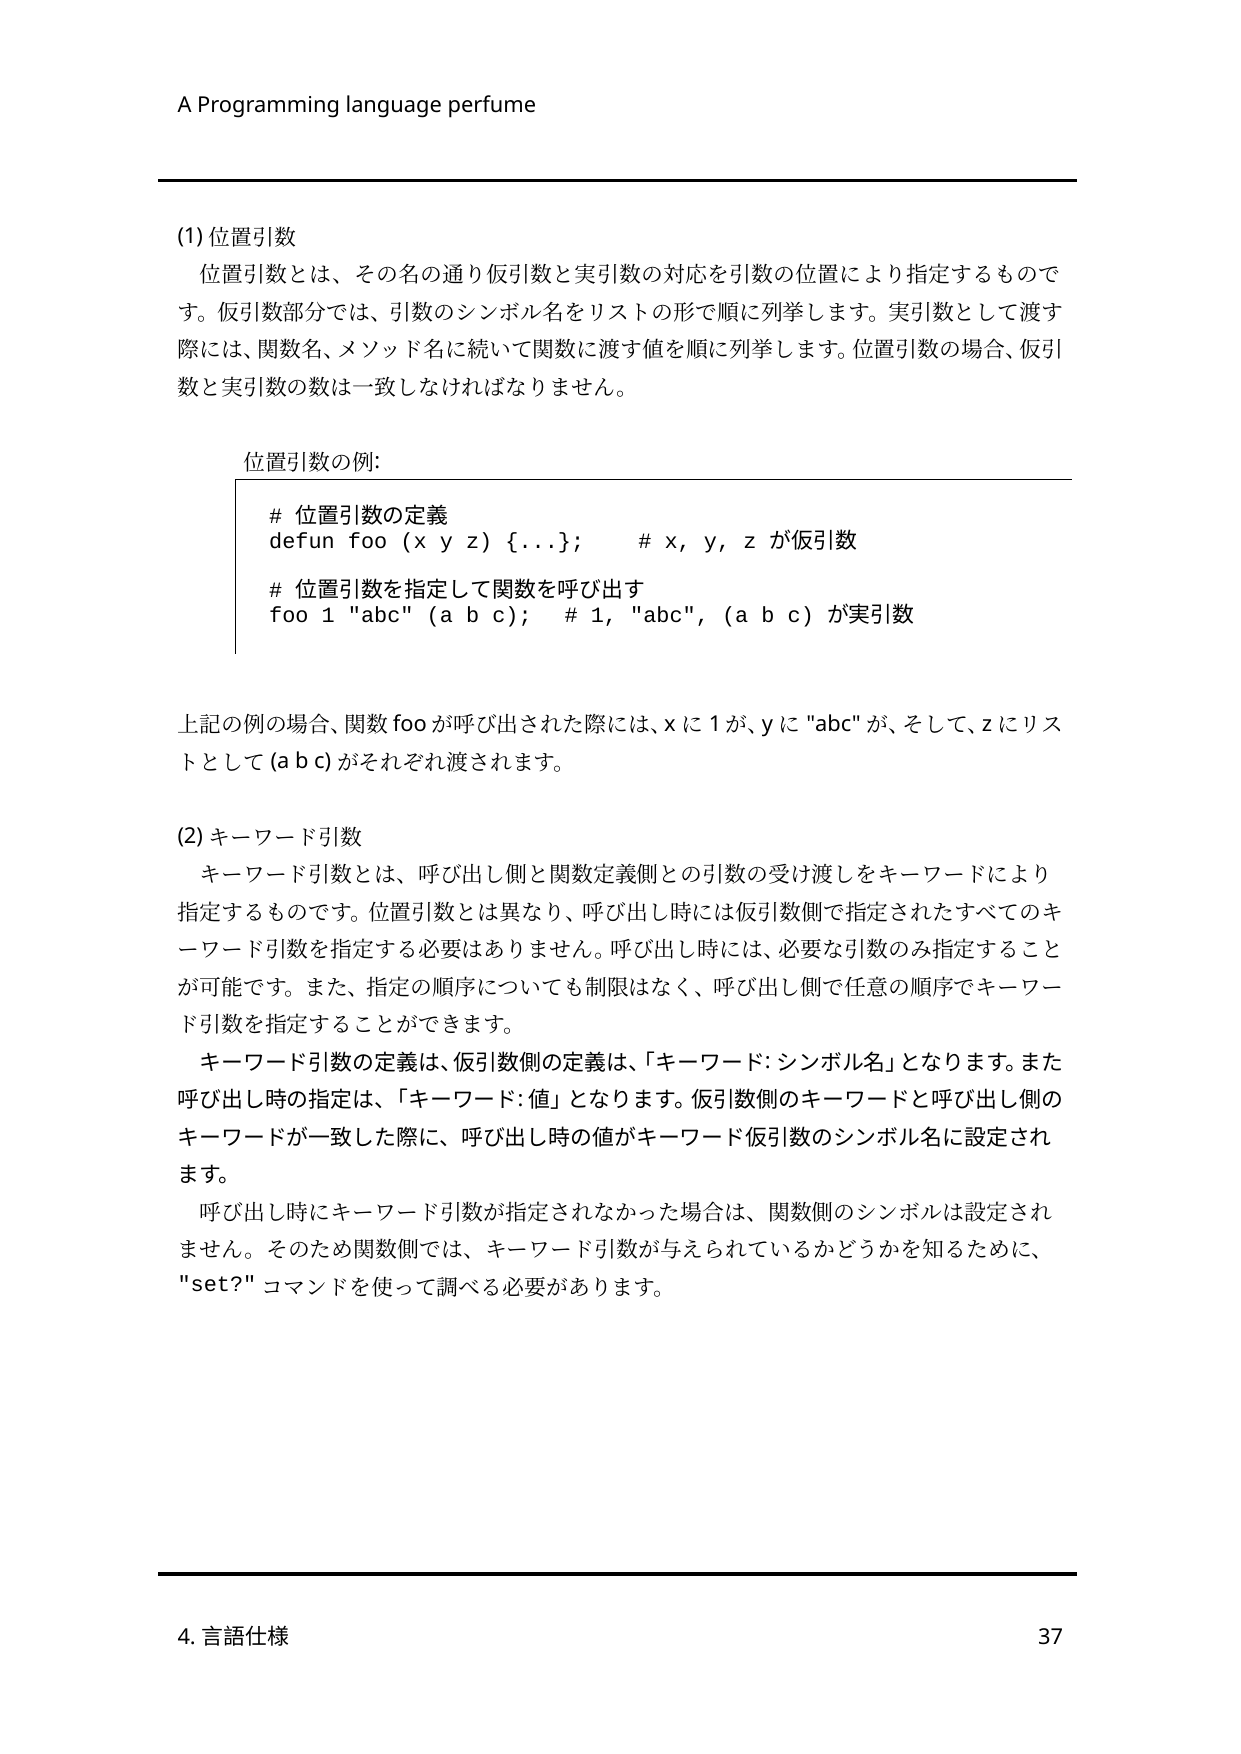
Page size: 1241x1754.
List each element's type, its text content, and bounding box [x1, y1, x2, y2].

text 呼び出し時にキーワード引数が指定されなかった場合は、関数側のシンボルは設定されません。そのため関数側では、キーワード引数が与えられているかどうかを知るために、 [177, 1192, 1063, 1267]
text (2) キーワード引数 [177, 817, 1063, 854]
table_header # 位置引数の定義 defun foo (x y z) {...}; # x, y, z が仮引数 # 位置引数を指定して関数を呼び出す foo 1 "abc" (a b c); # 1, "abc", (a b c) が実引数 [236, 480, 1072, 654]
text 位置引数の例: [243, 442, 1063, 479]
text (1) 位置引数 [177, 217, 1063, 254]
text 上記の例の場合、関数fooが呼び出された際には、x に 1が、y に "abc" が、そして、z にリストとして (a b c) がそれぞれ渡されます。 [177, 704, 1063, 779]
text 位置引数とは、その名の通り仮引数と実引数の対応を引数の位置により指定するものです。仮引数部分では、引数のシンボル名をリストの形で順に列挙します。実引数として渡す際には、関数名、メソッド名に続いて関数に渡す値を順に列挙します。位置引数の場合、仮引数と実引数の数は一致しなければなりません。 [177, 254, 1063, 404]
text "set?" コマンドを使って調べる必要があります。 [177, 1267, 1063, 1304]
text キーワード引数とは、呼び出し側と関数定義側との引数の受け渡しをキーワードにより指定するものです。位置引数とは異なり、呼び出し時には仮引数側で指定されたすべてのキーワード引数を指定する必要はありません。呼び出し時には、必要な引数のみ指定することが可能です。また、指定の順序についても制限はなく、呼び出し側で任意の順序でキーワード引数を指定することができます。 [177, 854, 1063, 1042]
text キーワード引数の定義は、仮引数側の定義は、「キーワード: シンボル名」となります。また呼び出し時の指定は、「キーワード: 値」となります。仮引数側のキーワードと呼び出し側のキーワードが一致した際に、呼び出し時の値がキーワード仮引数のシンボル名に設定されます。 [177, 1042, 1063, 1192]
